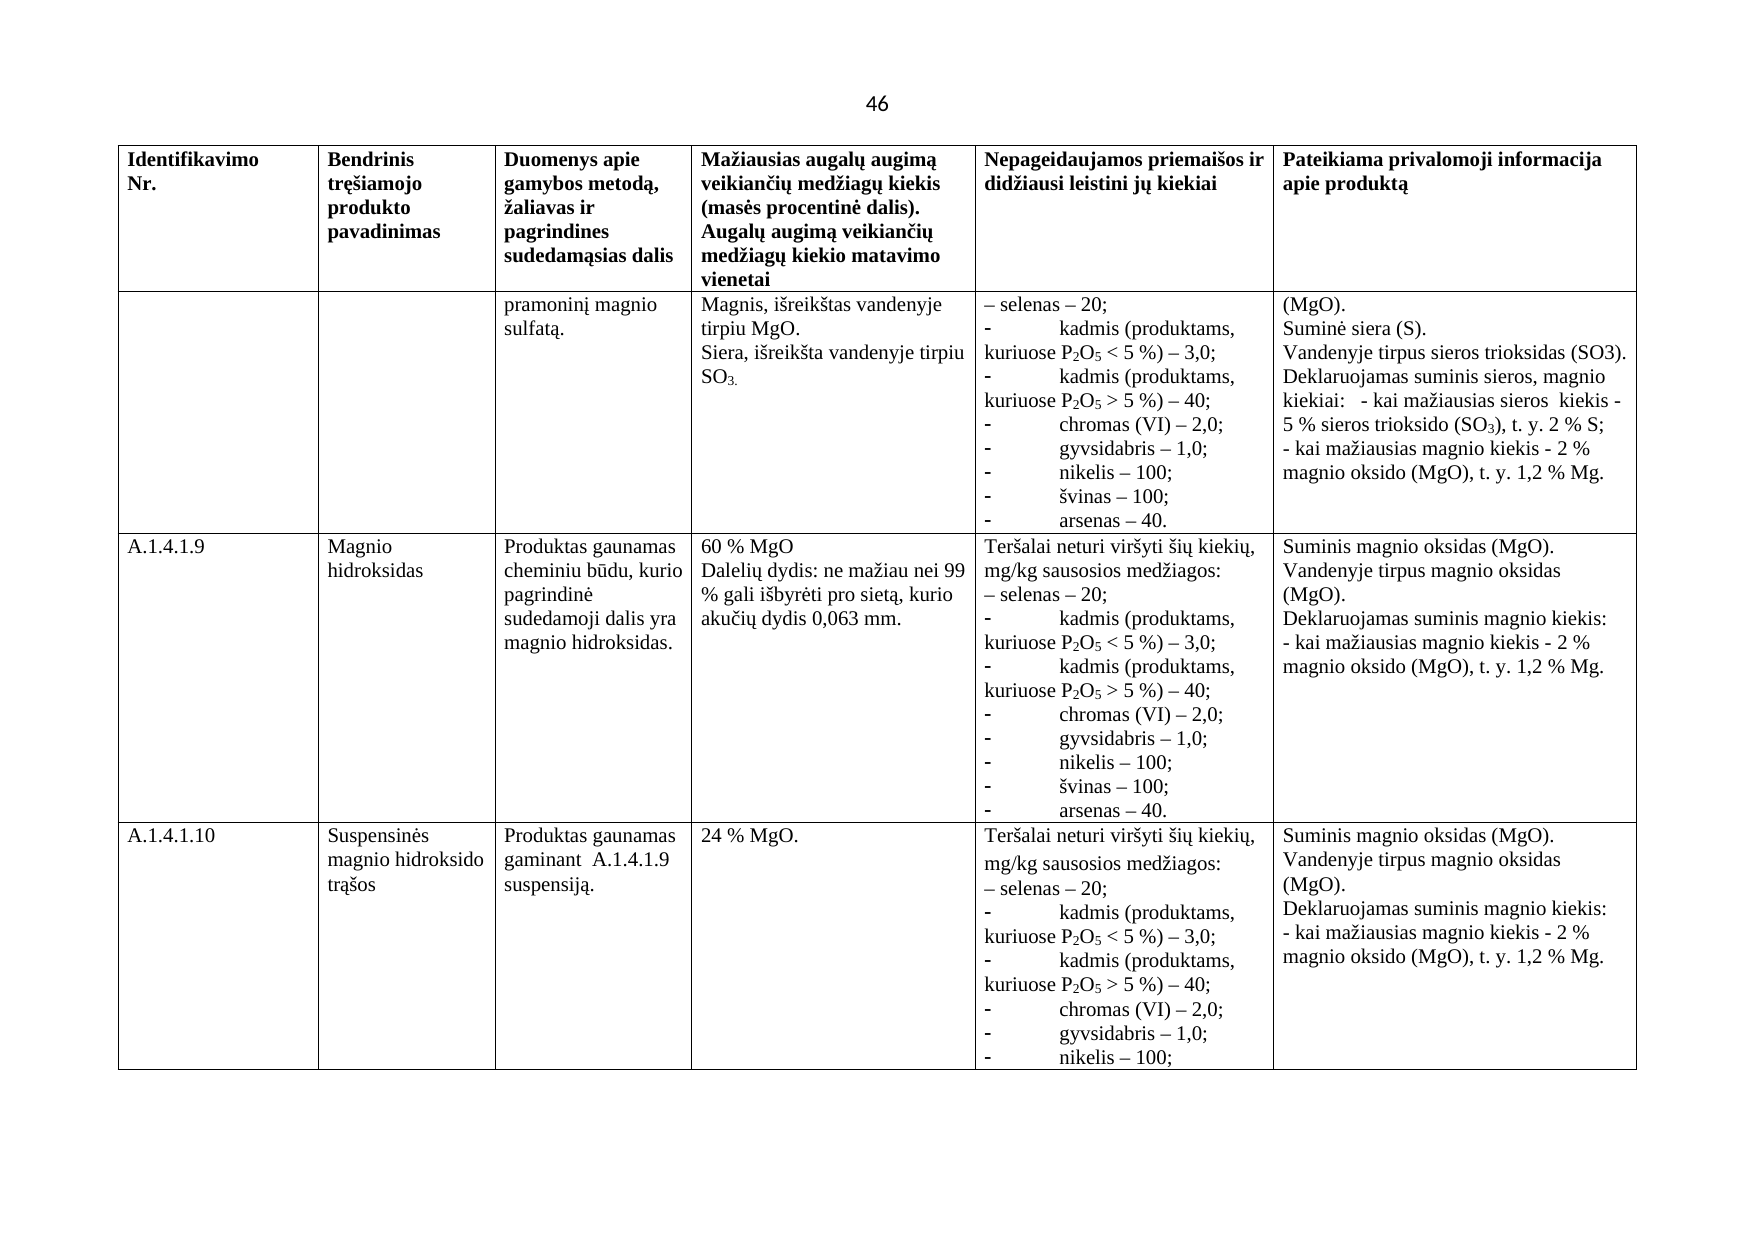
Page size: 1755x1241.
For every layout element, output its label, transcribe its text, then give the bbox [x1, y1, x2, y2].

table_cell pramoninį magnio sulfatą. [496, 292, 691, 532]
table_cell Suminis magnio oksidas (MgO). Vandenyje tirpus magnio oksidas (MgO). Deklaruojamas suminis magnio kiekis: - kai mažiausias magnio kiekis - 2 % magnio oksido (MgO), t. y. 1,2 % Mg. [1274, 823, 1636, 1069]
table_cell 24 % MgO. [692, 823, 975, 1069]
table_cell Produktas gaunamas gaminant A.1.4.1.9 suspensiją. [496, 823, 691, 1069]
table_cell Magnis, išreikštas vandenyje tirpiu MgO. Siera, išreikšta vandenyje tirpiu SO3. [692, 292, 975, 532]
table_cell Magnio hidroksidas [319, 534, 495, 822]
table_cell A.1.4.1.10 [119, 823, 318, 1069]
table_header Bendrinis tręšiamojo produkto pavadinimas [319, 146, 495, 291]
table_cell A.1.4.1.9 [119, 534, 318, 822]
table_cell Teršalai neturi viršyti šių kiekių, mg/kg sausosios medžiagos: – selenas – 20;  kadmis (produktams, kuriuose P2O5 < 5 %) – 3,0;  kadmis (produktams, kuriuose P2O5 > 5 %) – 40;  chromas (VI) – 2,0;  gyvsidabris – 1,0;  nikelis – 100;  švinas – 100;  arsenas – 40. [976, 534, 1273, 822]
table_header Mažiausias augalų augimą veikiančių medžiagų kiekis (masės procentinė dalis). Augalų augimą veikiančių medžiagų kiekio matavimo vienetai [692, 146, 975, 291]
table_cell Suspensinės magnio hidroksido trąšos [319, 823, 495, 1069]
table_cell – selenas – 20;  kadmis (produktams, kuriuose P2O5 < 5 %) – 3,0;  kadmis (produktams, kuriuose P2O5 > 5 %) – 40;  chromas (VI) – 2,0;  gyvsidabris – 1,0;  nikelis – 100;  švinas – 100;  arsenas – 40. [976, 292, 1273, 532]
table_cell (MgO). Suminė siera (S). Vandenyje tirpus sieros trioksidas (SO3). Deklaruojamas suminis sieros, magnio kiekiai: - kai mažiausias sieros kiekis - 5 % sieros trioksido (SO3), t. y. 2 % S; - kai mažiausias magnio kiekis - 2 % magnio oksido (MgO), t. y. 1,2 % Mg. [1274, 292, 1636, 532]
table_header Nepageidaujamos priemaišos ir didžiausi leistini jų kiekiai [976, 146, 1273, 291]
table_header Identifikavimo Nr. [119, 146, 318, 291]
table_cell Produktas gaunamas cheminiu būdu, kurio pagrindinė sudedamoji dalis yra magnio hidroksidas. [496, 534, 691, 822]
table_cell 60 % MgO Dalelių dydis: ne mažiau nei 99 % gali išbyrėti pro sietą, kurio akučių dydis 0,063 mm. [692, 534, 975, 822]
table_cell Teršalai neturi viršyti šių kiekių, mg/kg sausosios medžiagos: – selenas – 20;  kadmis (produktams, kuriuose P2O5 < 5 %) – 3,0;  kadmis (produktams, kuriuose P2O5 > 5 %) – 40;  chromas (VI) – 2,0;  gyvsidabris – 1,0;  nikelis – 100; [976, 823, 1273, 1069]
table_cell [119, 292, 318, 532]
table_cell Suminis magnio oksidas (MgO). Vandenyje tirpus magnio oksidas (MgO). Deklaruojamas suminis magnio kiekis: - kai mažiausias magnio kiekis - 2 % magnio oksido (MgO), t. y. 1,2 % Mg. [1274, 534, 1636, 822]
table_cell [319, 292, 495, 532]
table_header Pateikiama privalomoji informacija apie produktą [1274, 146, 1636, 291]
table_header Duomenys apie gamybos metodą, žaliavas ir pagrindines sudedamąsias dalis [496, 146, 691, 291]
